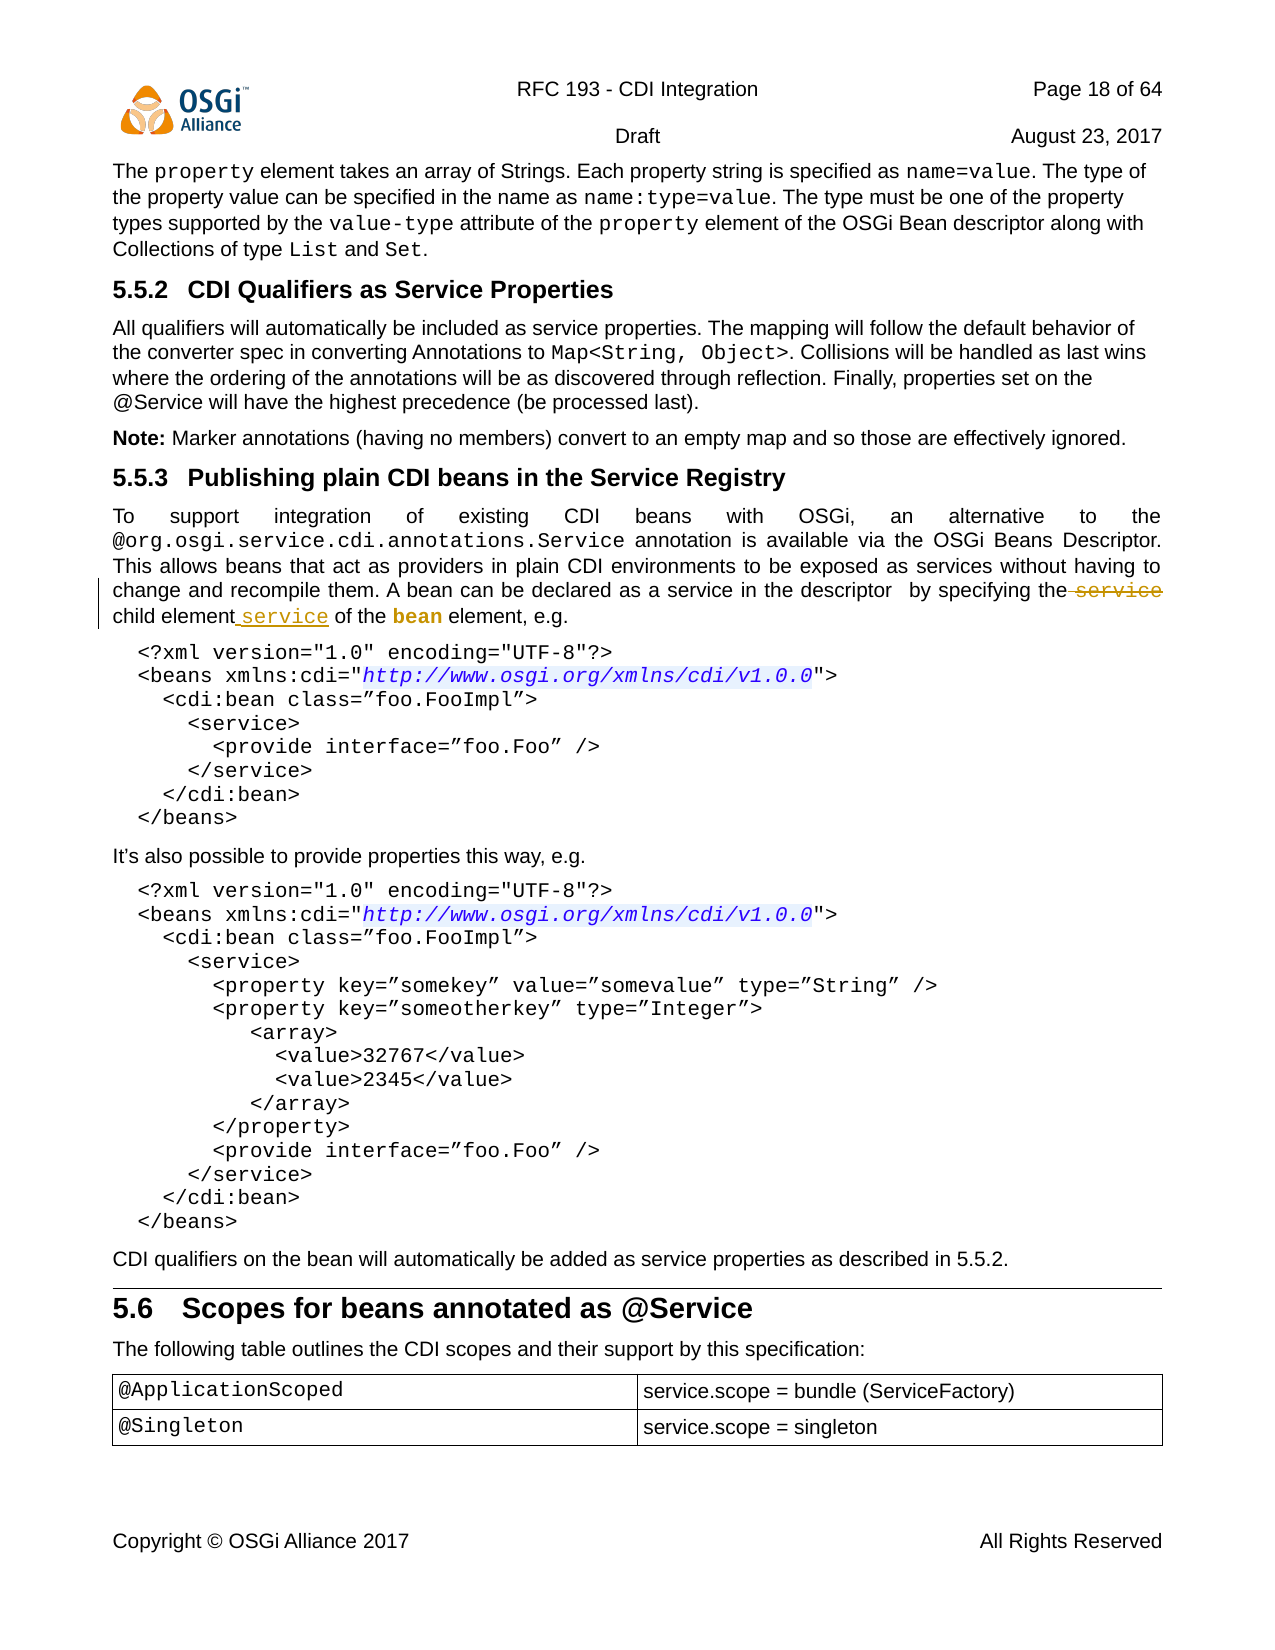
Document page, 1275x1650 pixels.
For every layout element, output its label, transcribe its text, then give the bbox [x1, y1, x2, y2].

text CDI qualifiers on the bean will automatically be added as service properties as described in 5.5.2. [112, 1247, 1162, 1271]
text <?xml version="1.0" encoding="UTF-8"?> [112, 880, 1162, 904]
text The following table outlines the CDI scopes and their support by this specification: [112, 1337, 1162, 1361]
text </service> [112, 760, 1162, 784]
text </cdi:bean> [112, 1187, 1162, 1211]
text <property key=”someotherkey” type=”Integer”> [112, 998, 1162, 1022]
text </cdi:bean> [112, 784, 1162, 807]
text <property key=”somekey” value=”somevalue” type=”String” /> [112, 974, 1162, 998]
text All qualifiers will automatically be included as service properties. The mapping will follow the default behavior of the converter spec in converting Annotations to Map<String, Object>. Collisions will be handled as last wins where the ordering of the annotations will be as discovered through reflection. Finally, properties set on the @Service will have the highest precedence (be processed last). [112, 316, 1162, 414]
text Note: Marker annotations (having no members) convert to an empty map and so those are effectively ignored. [112, 426, 1162, 450]
subtitle Scopes for beans annotated as @Service [112, 1289, 1162, 1324]
text </beans> [112, 1211, 1162, 1235]
subtitle CDI Qualifiers as Service Properties [112, 275, 1162, 303]
text <value>2345</value> [112, 1069, 1162, 1093]
table_header @ApplicationScoped [113, 1375, 637, 1409]
text The property element takes an array of Strings. Each property string is specified as name=value. The type of the property value can be specified in the name as name:type=value. The type must be one of the property types supported by the value-type attribute of the property element of the OSGi Bean descriptor along with Collections of type List and Set. [112, 159, 1162, 262]
text </beans> [112, 807, 1162, 831]
text <array> [112, 1022, 1162, 1046]
table_cell @Singleton [113, 1410, 637, 1444]
text </property> [112, 1116, 1162, 1140]
text <?xml version="1.0" encoding="UTF-8"?> [112, 642, 1162, 666]
table_header service.scope = bundle (ServiceFactory) [638, 1375, 1162, 1409]
text It’s also possible to provide properties this way, e.g. [112, 843, 1162, 867]
text <provide interface=”foo.Foo” /> [112, 736, 1162, 760]
text <beans xmlns:cdi="http://www.osgi.org/xmlns/cdi/v1.0.0"> <cdi:bean class=”foo.FooImpl”> [112, 666, 1162, 713]
text <provide interface=”foo.Foo” /> [112, 1140, 1162, 1164]
subtitle Publishing plain CDI beans in the Service Registry [112, 463, 1162, 491]
picture [113, 78, 257, 142]
text </array> [112, 1093, 1162, 1116]
text To support integration of existing CDI beans with OSGi, an alternative to the @org.osgi.service.cdi.annotations.Service annotation is available via the OSGi Beans Descriptor. This allows beans that act as providers in plain CDI environments to be exposed as services without having to change and recompile them. A bean can be declared as a service in the descriptor by specifying the child element service of the bean element, e.g. [112, 504, 1162, 629]
text <value>32767</value> [112, 1046, 1162, 1069]
text <service> [112, 713, 1162, 736]
text </service> [112, 1164, 1162, 1187]
text <service> [112, 951, 1162, 974]
text <beans xmlns:cdi="http://www.osgi.org/xmlns/cdi/v1.0.0"> <cdi:bean class=”foo.FooImpl”> [112, 904, 1162, 951]
table_cell service.scope = singleton [638, 1410, 1162, 1444]
